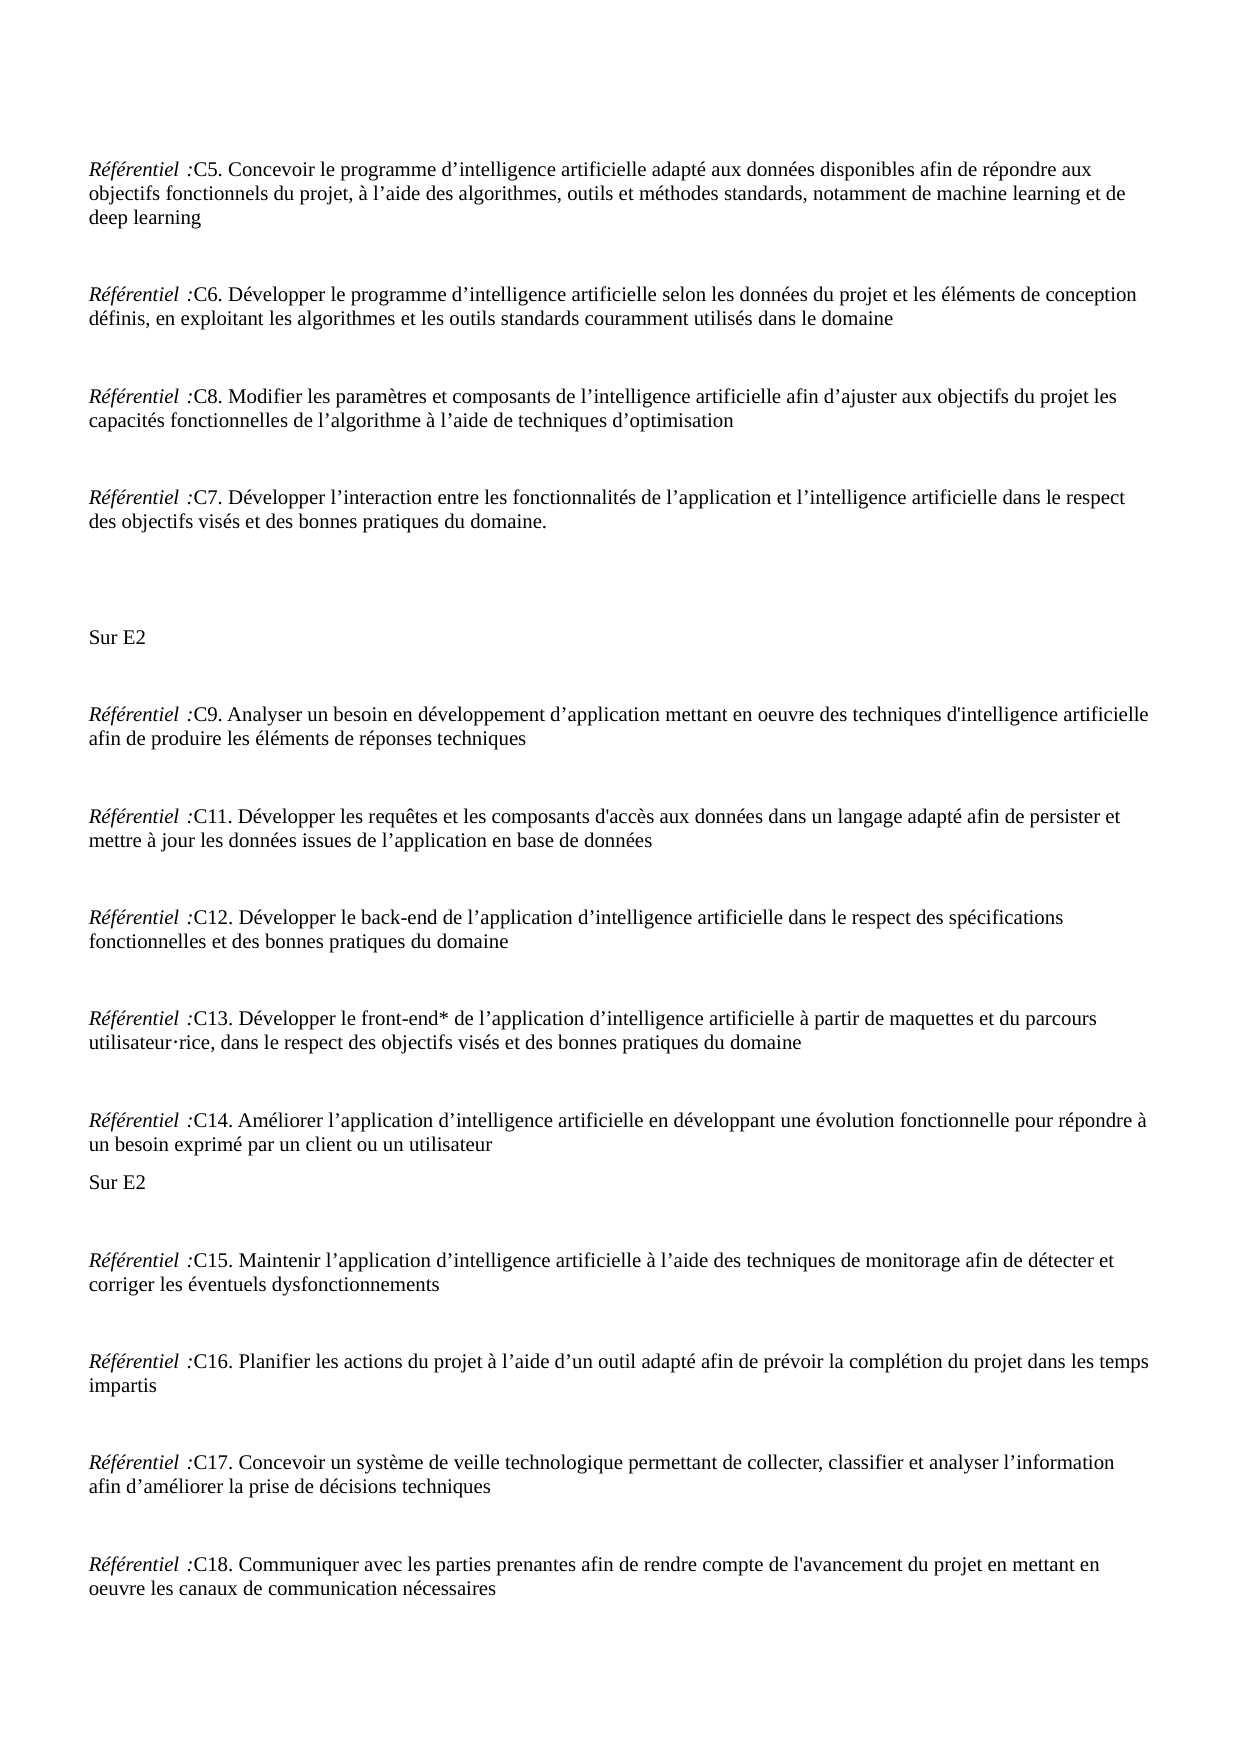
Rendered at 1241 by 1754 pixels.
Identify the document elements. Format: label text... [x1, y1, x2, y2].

text Sur E2 [88, 625, 1152, 649]
text Référentiel :C15. Maintenir l’application d’intelligence artificielle à l’aide des techniques de monitorage afin de détecter et corriger les éventuels dysfonctionnements [88, 1248, 1152, 1296]
text Référentiel :C6. Développer le programme d’intelligence artificielle selon les données du projet et les éléments de conception définis, en exploitant les algorithmes et les outils standards couramment utilisés dans le domaine [88, 282, 1152, 330]
text Référentiel :C17. Concevoir un système de veille technologique permettant de collecter, classifier et analyser l’information afin d’améliorer la prise de décisions techniques [88, 1450, 1152, 1498]
text Référentiel :C13. Développer le front-end* de l’application d’intelligence artificielle à partir de maquettes et du parcours utilisateur⋅rice, dans le respect des objectifs visés et des bonnes pratiques du domaine [88, 1006, 1152, 1054]
text Référentiel :C5. Concevoir le programme d’intelligence artificielle adapté aux données disponibles afin de répondre aux objectifs fonctionnels du projet, à l’aide des algorithmes, outils et méthodes standards, notamment de machine learning et de deep learning [88, 157, 1152, 229]
text Référentiel :C12. Développer le back-end de l’application d’intelligence artificielle dans le respect des spécifications fonctionnelles et des bonnes pratiques du domaine [88, 905, 1152, 953]
text Référentiel :C16. Planifier les actions du projet à l’aide d’un outil adapté afin de prévoir la complétion du projet dans les temps impartis [88, 1349, 1152, 1397]
text Référentiel :C8. Modifier les paramètres et composants de l’intelligence artificielle afin d’ajuster aux objectifs du projet les capacités fonctionnelles de l’algorithme à l’aide de techniques d’optimisation [88, 383, 1152, 432]
text Référentiel :C18. Communiquer avec les parties prenantes afin de rendre compte de l'avancement du projet en mettant en oeuvre les canaux de communication nécessaires [88, 1552, 1152, 1600]
text Référentiel :C11. Développer les requêtes et les composants d'accès aux données dans un langage adapté afin de persister et mettre à jour les données issues de l’application en base de données [88, 803, 1152, 852]
text Référentiel :C7. Développer l’interaction entre les fonctionnalités de l’application et l’intelligence artificielle dans le respect des objectifs visés et des bonnes pratiques du domaine. [88, 485, 1152, 533]
text Sur E2 [88, 1170, 1152, 1194]
text Référentiel :C14. Améliorer l’application d’intelligence artificielle en développant une évolution fonctionnelle pour répondre à un besoin exprimé par un client ou un utilisateur [88, 1108, 1152, 1156]
text Référentiel :C9. Analyser un besoin en développement d’application mettant en oeuvre des techniques d'intelligence artificielle afin de produire les éléments de réponses techniques [88, 702, 1152, 750]
